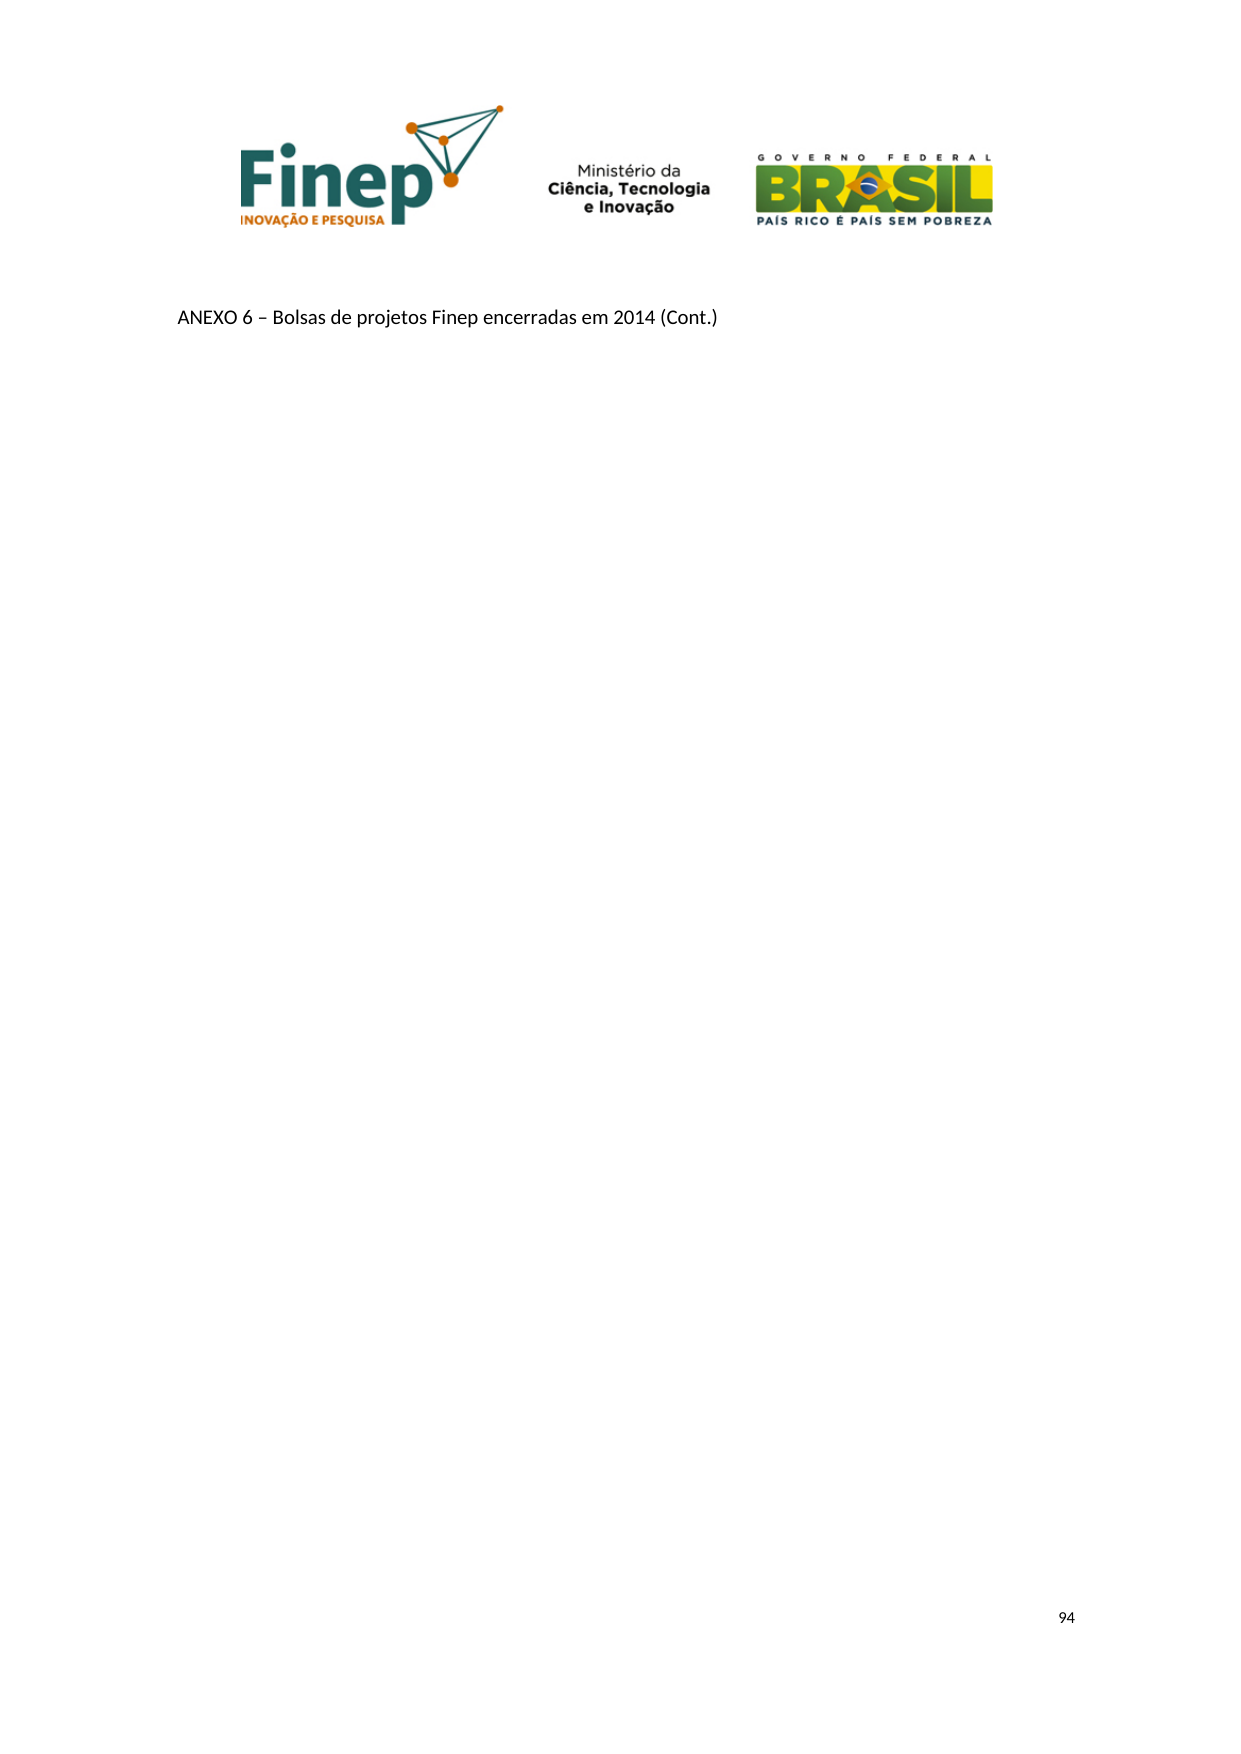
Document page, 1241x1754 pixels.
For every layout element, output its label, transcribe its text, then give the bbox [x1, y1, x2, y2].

text ANEXO 6 – Bolsas de projetos Finep encerradas em 2014 (Cont.) [177, 304, 1075, 330]
